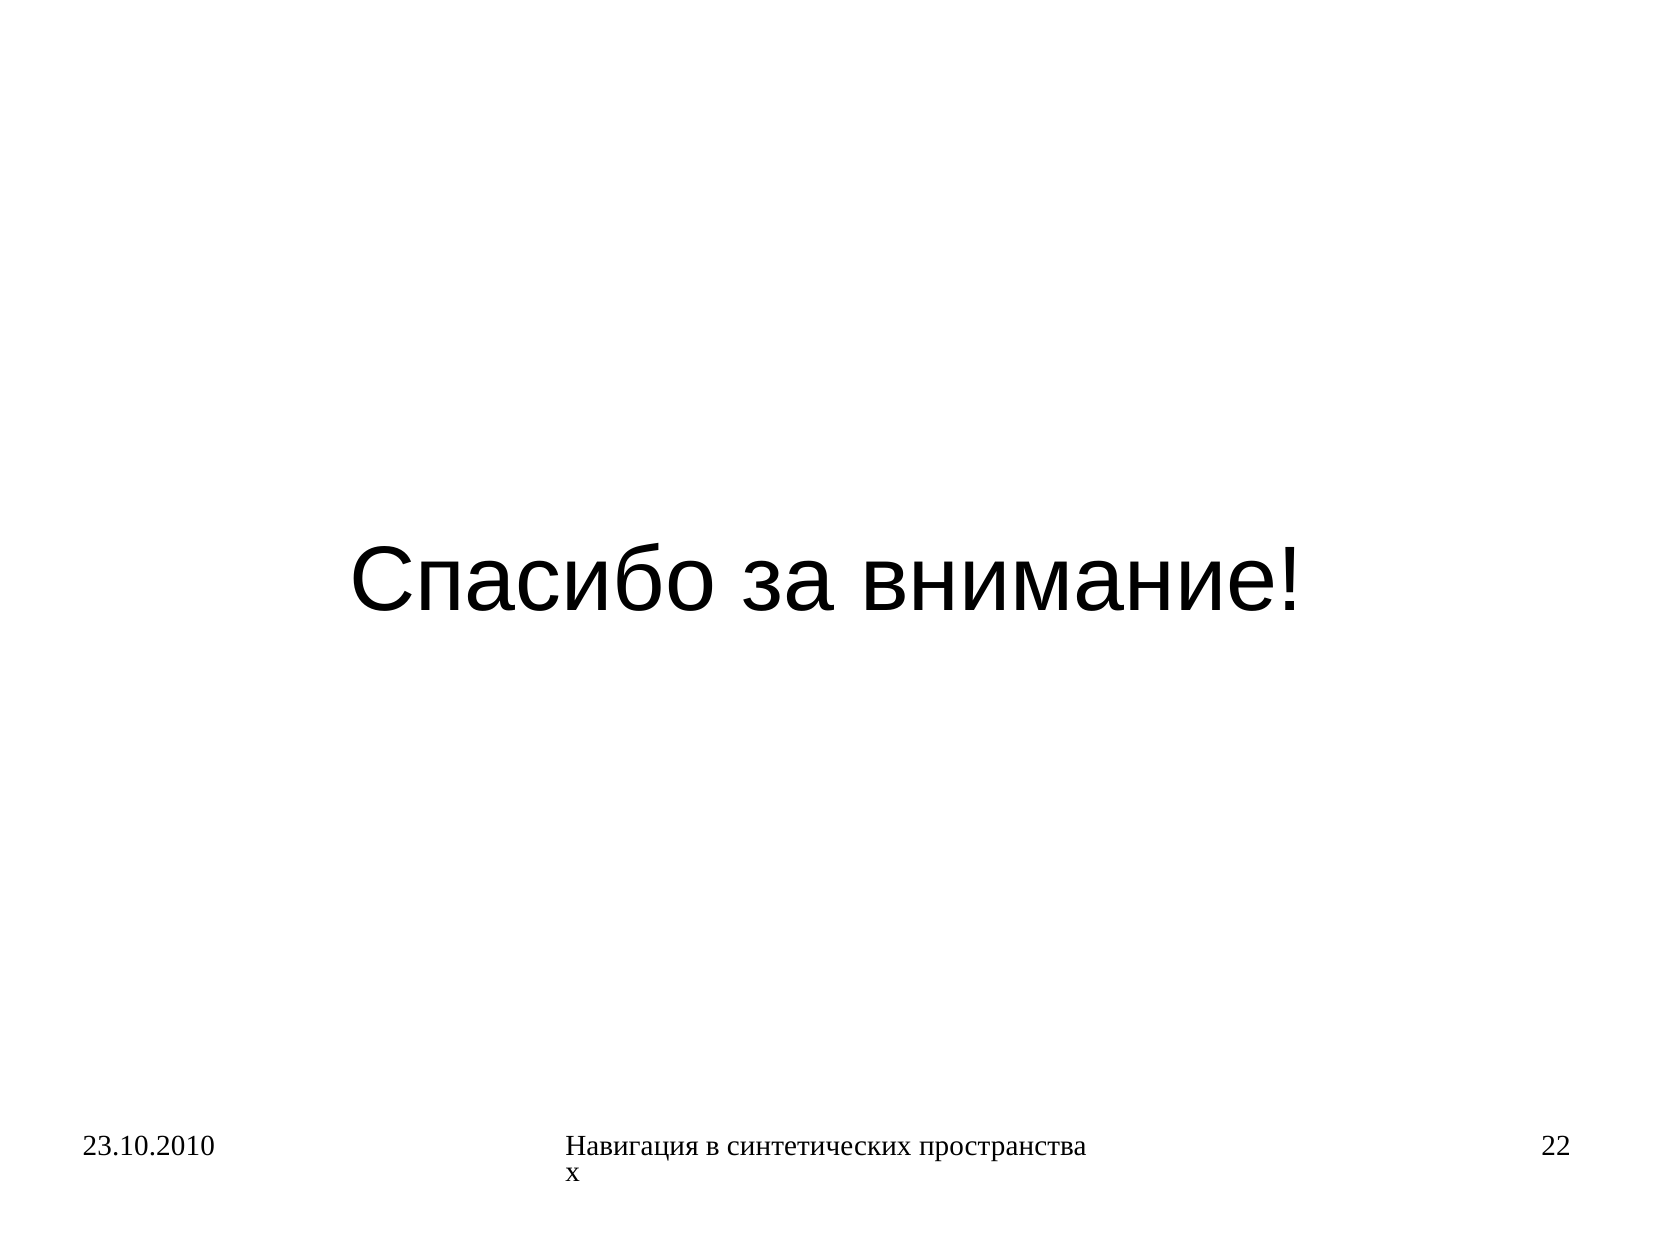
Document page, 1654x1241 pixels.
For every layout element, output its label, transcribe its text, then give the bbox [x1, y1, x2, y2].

subtitle Спасибо за внимание! [82, 56, 1571, 1102]
